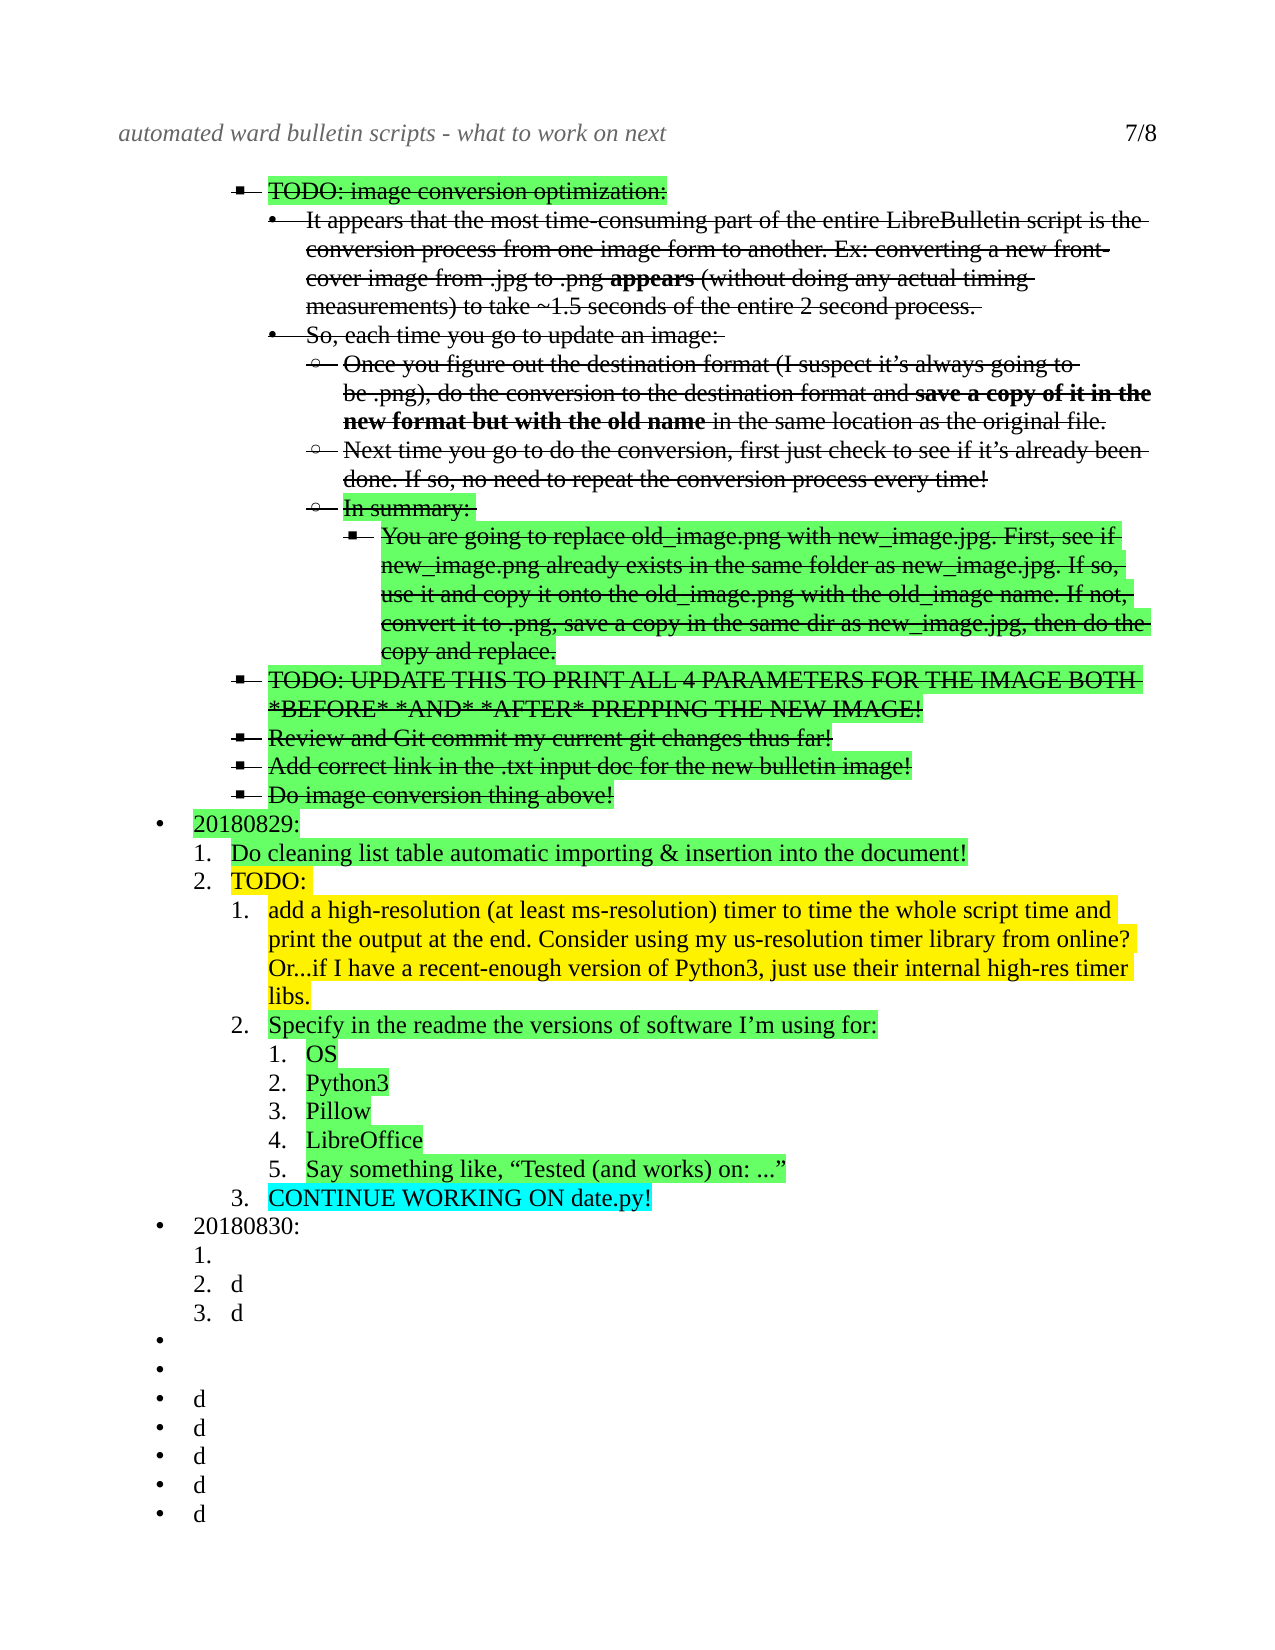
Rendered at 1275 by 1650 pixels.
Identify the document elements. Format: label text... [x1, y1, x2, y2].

list Add correct link in the .txt input doc for the new bulletin image! [231, 751, 1157, 780]
list In summary: [306, 493, 1157, 521]
list d [156, 1441, 1157, 1470]
list d [193, 1269, 1157, 1298]
list d [156, 1470, 1157, 1499]
list TODO: [193, 866, 1157, 895]
list d [193, 1298, 1157, 1326]
list Specify in the readme the versions of software I’m using for: [231, 1010, 1157, 1039]
list Do image conversion thing above! [231, 780, 1157, 809]
list d [156, 1384, 1157, 1413]
list TODO: image conversion optimization: [231, 176, 1157, 205]
list OS [268, 1039, 1157, 1068]
list add a high-resolution (at least ms-resolution) timer to time the whole script time and print the output at the end. Consider using my us-resolution timer library from online? Or...if I have a recent-enough version of Python3, just use their internal high-res timer libs. [231, 895, 1157, 1010]
list d [156, 1499, 1157, 1528]
list Pillow [268, 1096, 1157, 1125]
list Say something like, “Tested (and works) on: ...” [268, 1154, 1157, 1183]
list Once you figure out the destination format (I suspect it’s always going to be .png), do the conversion to the destination format and save a copy of it in the new format but with the old name in the same location as the original file. [306, 349, 1157, 435]
list Review and Git commit my current git changes thus far! [231, 723, 1157, 751]
list LibreOffice [268, 1125, 1157, 1154]
list You are going to replace old_image.png with new_image.jpg. First, see if new_image.png already exists in the same folder as new_image.jpg. If so, use it and copy it onto the old_image.png with the old_image name. If not, convert it to .png, save a copy in the same dir as new_image.jpg, then do the copy and replace. [343, 521, 1157, 665]
list Next time you go to do the conversion, first just check to see if it’s already been done. If so, no need to repeat the conversion process every time! [306, 435, 1157, 493]
list 20180829: [156, 809, 1157, 838]
list d [156, 1413, 1157, 1441]
list 20180830: [156, 1211, 1157, 1240]
list CONTINUE WORKING ON date.py! [231, 1183, 1157, 1211]
list It appears that the most time-consuming part of the entire LibreBulletin script is the conversion process from one image form to another. Ex: converting a new front-cover image from .jpg to .png appears (without doing any actual timing measurements) to take ~1.5 seconds of the entire 2 second process. [268, 205, 1157, 320]
list Do cleaning list table automatic importing & insertion into the document! [193, 838, 1157, 866]
list Python3 [268, 1068, 1157, 1096]
list TODO: UPDATE THIS TO PRINT ALL 4 PARAMETERS FOR THE IMAGE BOTH *BEFORE* *AND* *AFTER* PREPPING THE NEW IMAGE! [231, 665, 1157, 723]
list So, each time you go to update an image: [268, 320, 1157, 349]
